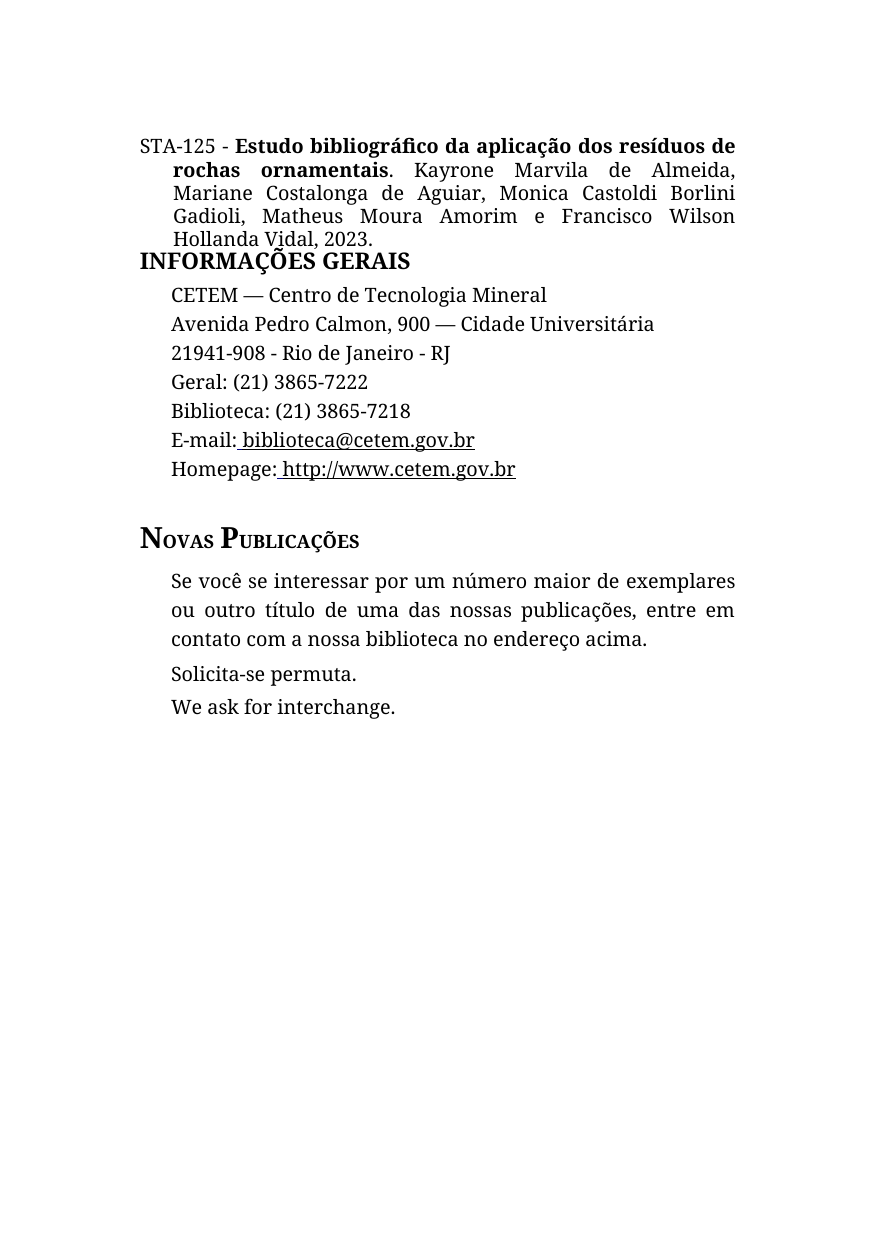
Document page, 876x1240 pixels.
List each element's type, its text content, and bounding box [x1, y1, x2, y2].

text E-mail: biblioteca@cetem.gov.br [171, 424, 736, 453]
subtitle INFORMAÇÕES GERAIS [139, 251, 736, 274]
text Homepage: http://www.cetem.gov.br [171, 453, 736, 482]
text Geral: (21) 3865-7222 [171, 366, 736, 395]
text 21941-908 - Rio de Janeiro - RJ [171, 337, 736, 366]
text Biblioteca: (21) 3865-7218 [171, 395, 736, 424]
text STA-125 - Estudo bibliográfico da aplicação dos resíduos de rochas ornamentais. Kayrone Marvila de Almeida, Mariane Costalonga de Aguiar, Monica Castoldi Borlini Gadioli, Matheus Moura Amorim e Francisco Wilson Hollanda Vidal, 2023. [139, 136, 736, 251]
text CETEM — Centro de Tecnologia Mineral [171, 279, 736, 308]
text Novas Publicações [139, 525, 736, 554]
text Solicita-se permuta. [171, 666, 736, 686]
text Avenida Pedro Calmon, 900 — Cidade Universitária [171, 308, 736, 337]
text Se você se interessar por um número maior de exemplares ou outro título de uma das nossas publicações, entre em contato com a nossa biblioteca no endereço acima. [171, 565, 736, 652]
text We ask for interchange. [171, 698, 736, 718]
